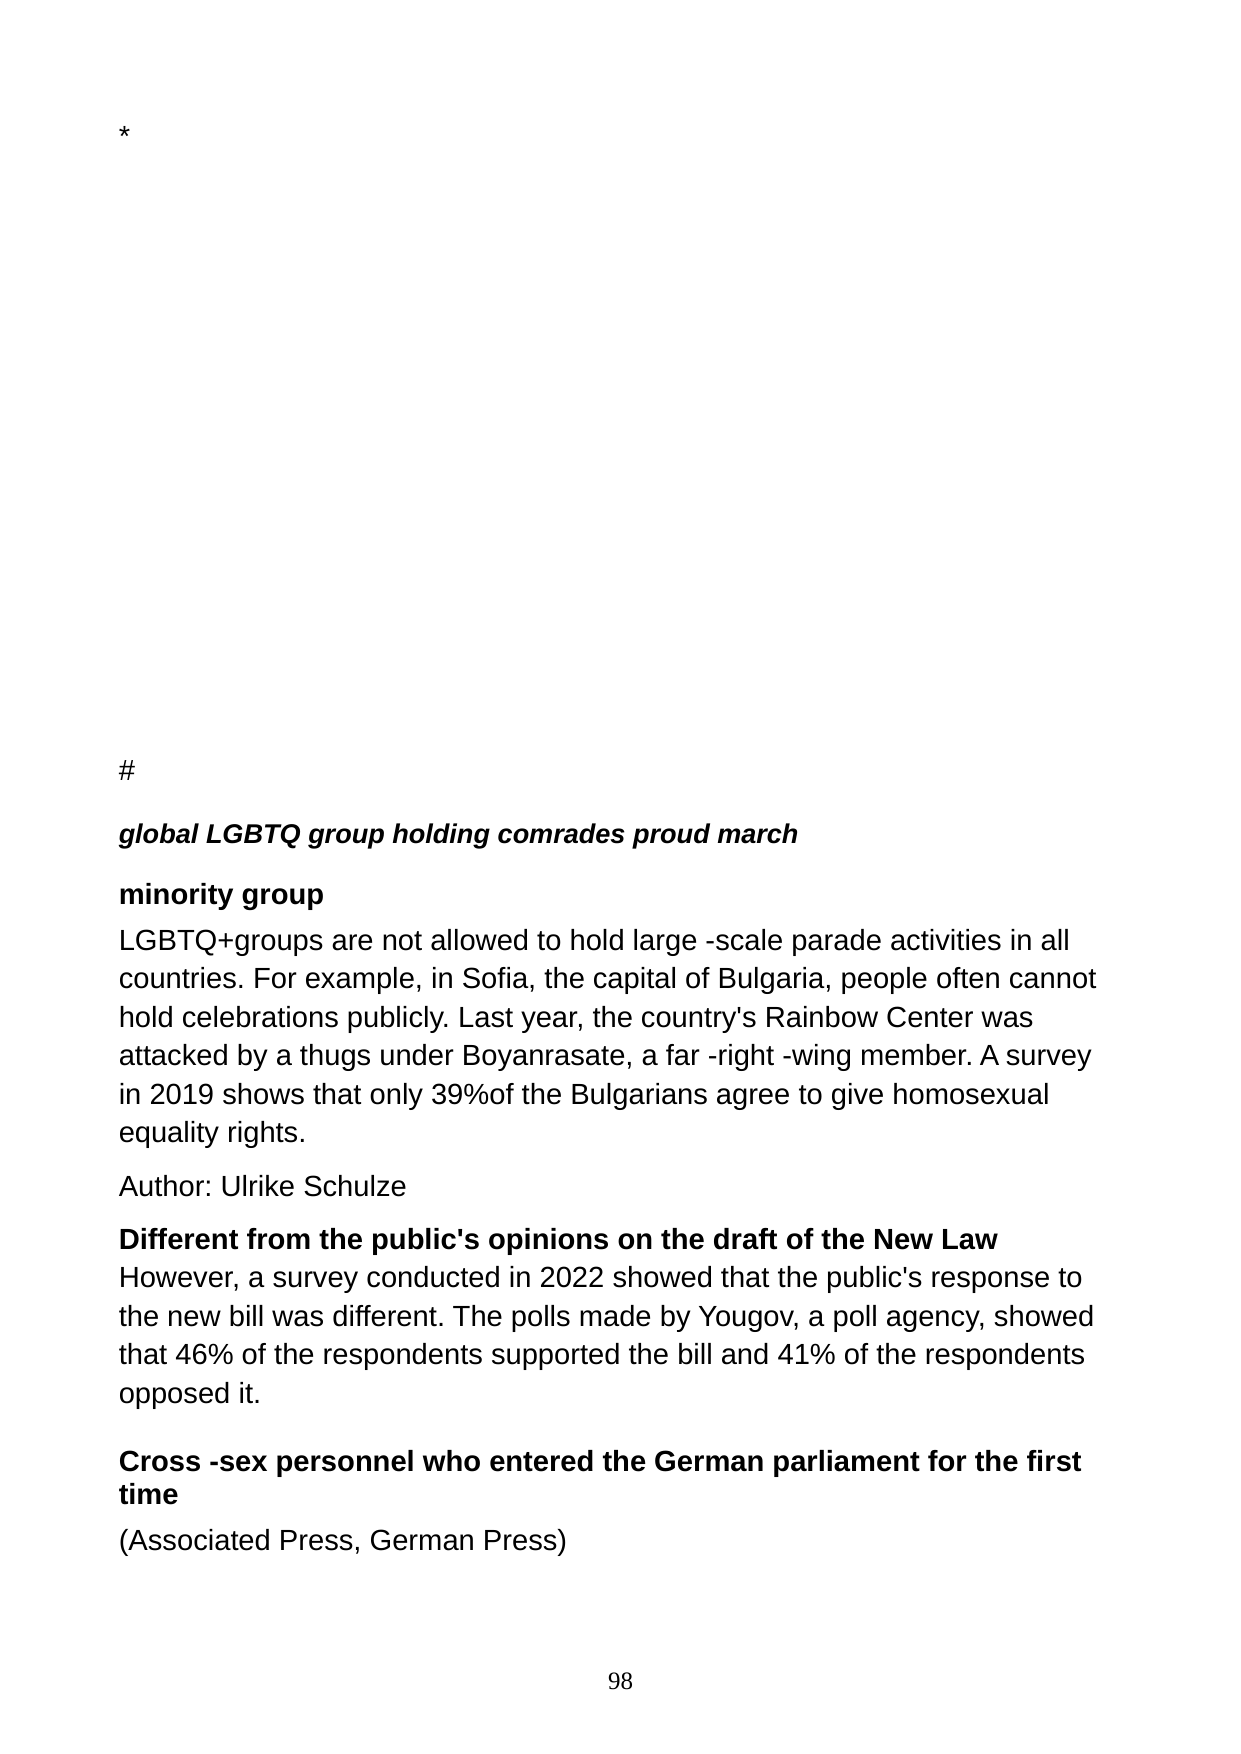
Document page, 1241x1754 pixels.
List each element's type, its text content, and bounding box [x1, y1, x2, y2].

subtitle global LGBTQ group holding comrades proud march [118, 818, 1122, 849]
text * # [118, 118, 1122, 786]
text Different from the public's opinions on the draft of the New Law However, a survey conducted in 2022 showed that the public's response to the new bill was different. The polls made by Yougov, a poll agency, showed that 46% of the respondents supported the bill and 41% of the respondents opposed it. [118, 1222, 1122, 1409]
text (Associated Press, German Press) [118, 1523, 1122, 1557]
subtitle minority group [118, 877, 1122, 910]
text Author: Ulrike Schulze [118, 1168, 1122, 1202]
text LGBTQ+groups are not allowed to hold large -scale parade activities in all countries. For example, in Sofia, the capital of Bulgaria, people often cannot hold celebrations publicly. Last year, the country's Rainbow Center was attacked by a thugs under Boyanrasate, a far -right -wing member. A survey in 2019 shows that only 39%of the Bulgarians agree to give homosexual equality rights. [118, 923, 1122, 1149]
subtitle Cross -sex personnel who entered the German parliament for the first time [118, 1443, 1122, 1511]
